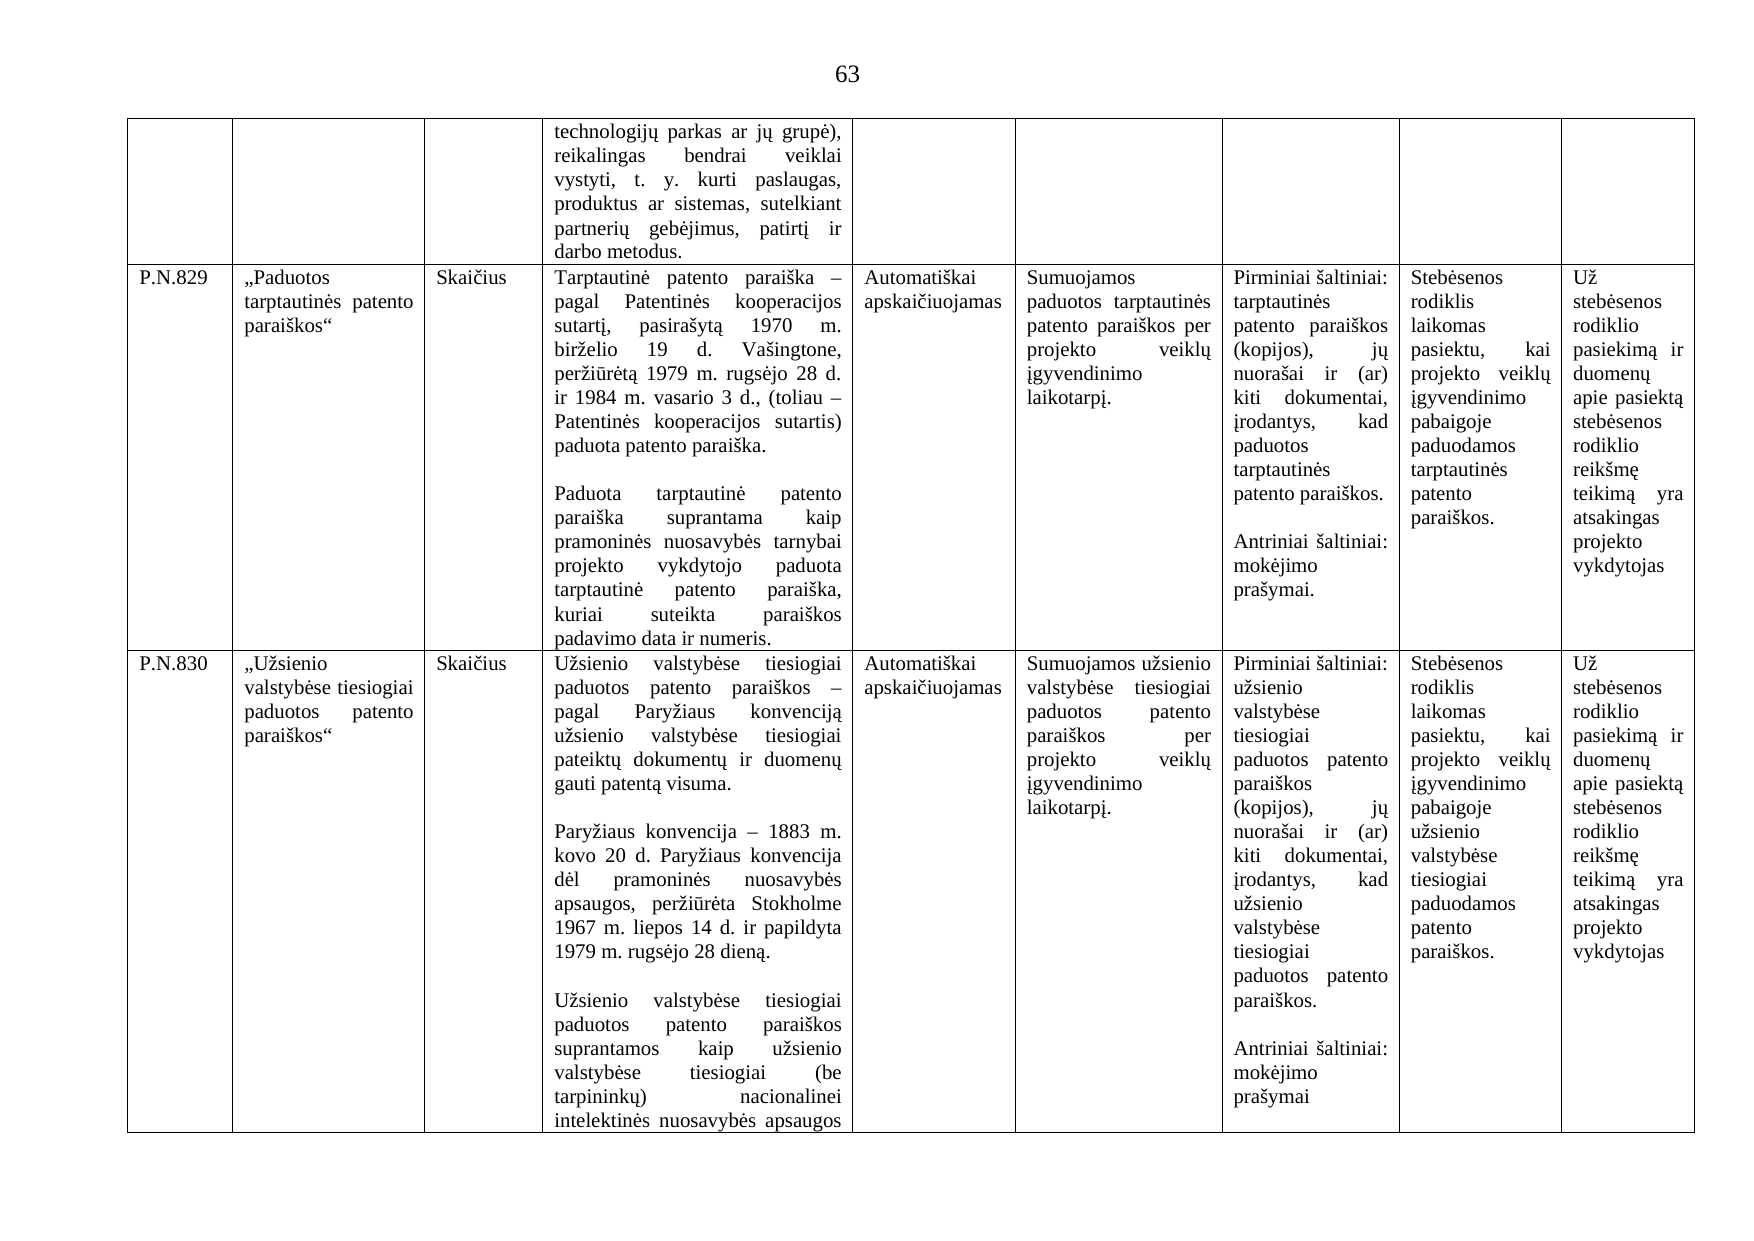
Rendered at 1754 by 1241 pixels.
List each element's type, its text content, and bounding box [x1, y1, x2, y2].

table_cell „Paduotos tarptautinės patento paraiškos“ [233, 265, 424, 649]
table_cell Už stebėsenos rodiklio pasiekimą ir duomenų apie pasiektą stebėsenos rodiklio reikšmę teikimą yra atsakingas projekto vykdytojas [1562, 651, 1694, 1132]
table_cell Pirminiai šaltiniai: užsienio valstybėse tiesiogiai paduotos patento paraiškos (kopijos), jų nuorašai ir (ar) kiti dokumentai, įrodantys, kad užsienio valstybėse tiesiogiai paduotos patento paraiškos. Antriniai šaltiniai: mokėjimo prašymai [1223, 651, 1399, 1132]
table_cell [128, 119, 232, 263]
table_cell Stebėsenos rodiklis laikomas pasiektu, kai projekto veiklų įgyvendinimo pabaigoje užsienio valstybėse tiesiogiai paduodamos patento paraiškos. [1400, 651, 1561, 1132]
table_cell Stebėsenos rodiklis laikomas pasiektu, kai projekto veiklų įgyvendinimo pabaigoje paduodamos tarptautinės patento paraiškos. [1400, 265, 1561, 649]
table_cell P.N.830 [128, 651, 232, 1132]
table_cell P.N.829 [128, 265, 232, 649]
table_cell „Užsienio valstybėse tiesiogiai paduotos patento paraiškos“ [233, 651, 424, 1132]
table_cell Užsienio valstybėse tiesiogiai paduotos patento paraiškos – pagal Paryžiaus konvenciją užsienio valstybėse tiesiogiai pateiktų dokumentų ir duomenų gauti patentą visuma. Paryžiaus konvencija – 1883 m. kovo 20 d. Paryžiaus konvencija dėl pramoninės nuosavybės apsaugos, peržiūrėta Stokholme 1967 m. liepos 14 d. ir papildyta 1979 m. rugsėjo 28 dieną. Užsienio valstybėse tiesiogiai paduotos patento paraiškos suprantamos kaip užsienio valstybėse tiesiogiai (be tarpininkų) nacionalinei intelektinės nuosavybės apsaugos [543, 651, 852, 1132]
table_cell Sumuojamos paduotos tarptautinės patento paraiškos per projekto veiklų įgyvendinimo laikotarpį. [1016, 265, 1222, 649]
table_cell [1223, 119, 1399, 263]
table_cell Tarptautinė patento paraiška – pagal Patentinės kooperacijos sutartį, pasirašytą 1970 m. birželio 19 d. Vašingtone, peržiūrėtą 1979 m. rugsėjo 28 d. ir 1984 m. vasario 3 d., (toliau – Patentinės kooperacijos sutartis) paduota patento paraiška. Paduota tarptautinė patento paraiška suprantama kaip pramoninės nuosavybės tarnybai projekto vykdytojo paduota tarptautinė patento paraiška, kuriai suteikta paraiškos padavimo data ir numeris. [543, 265, 852, 649]
table_cell [425, 119, 542, 263]
table_cell Automatiškai apskaičiuojamas [853, 651, 1015, 1132]
table_cell [233, 119, 424, 263]
table_cell [853, 119, 1015, 263]
table_cell [1016, 119, 1222, 263]
table_cell technologijų parkas ar jų grupė), reikalingas bendrai veiklai vystyti, t. y. kurti paslaugas, produktus ar sistemas, sutelkiant partnerių gebėjimus, patirtį ir darbo metodus. [543, 119, 852, 263]
table_cell Už stebėsenos rodiklio pasiekimą ir duomenų apie pasiektą stebėsenos rodiklio reikšmę teikimą yra atsakingas projekto vykdytojas [1562, 265, 1694, 649]
table_cell Skaičius [425, 651, 542, 1132]
table_cell Automatiškai apskaičiuojamas [853, 265, 1015, 649]
table_cell [1562, 119, 1694, 263]
table_cell Sumuojamos užsienio valstybėse tiesiogiai paduotos patento paraiškos per projekto veiklų įgyvendinimo laikotarpį. [1016, 651, 1222, 1132]
table_cell Pirminiai šaltiniai: tarptautinės patento paraiškos (kopijos), jų nuorašai ir (ar) kiti dokumentai, įrodantys, kad paduotos tarptautinės patento paraiškos. Antriniai šaltiniai: mokėjimo prašymai. [1223, 265, 1399, 649]
table_cell [1400, 119, 1561, 263]
table_cell Skaičius [425, 265, 542, 649]
